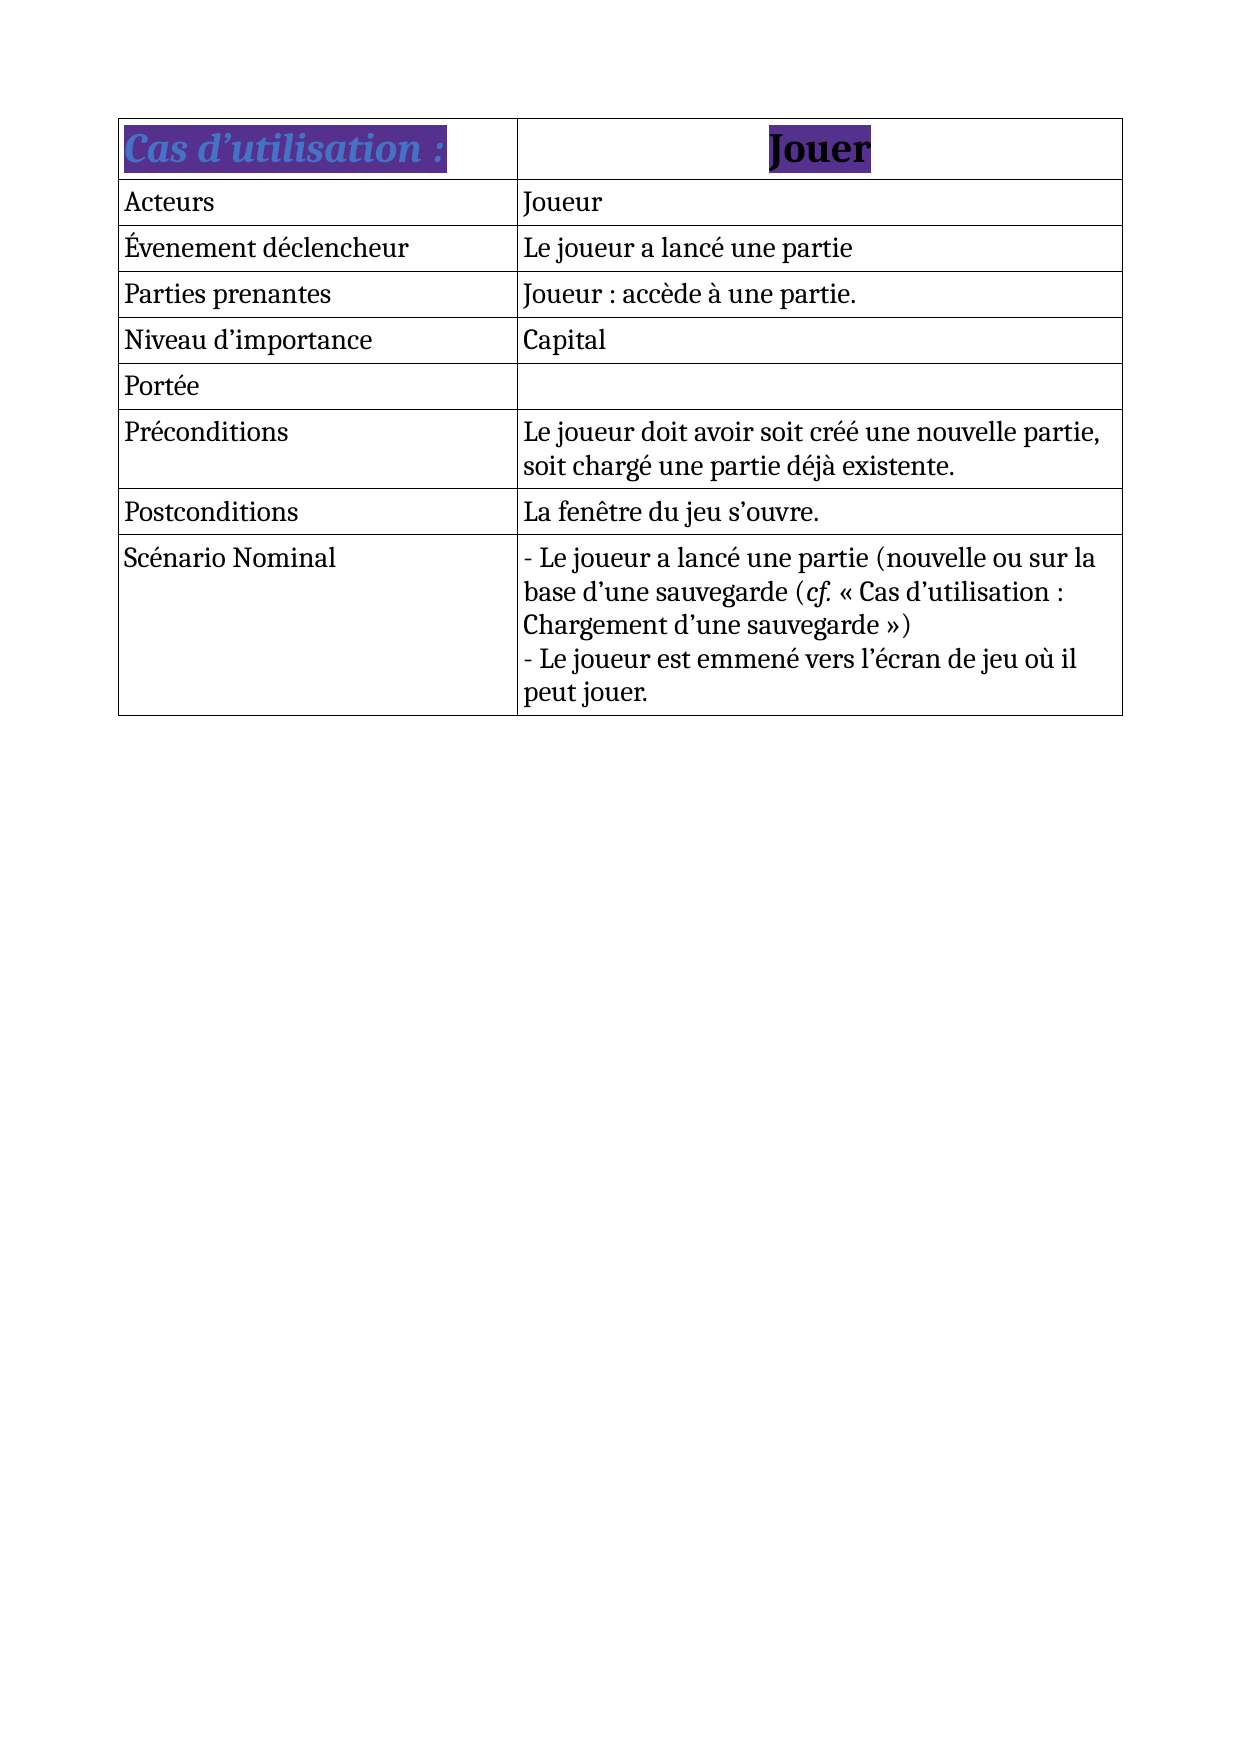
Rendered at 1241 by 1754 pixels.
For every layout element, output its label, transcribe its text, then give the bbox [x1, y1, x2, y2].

table_cell Évenement déclencheur [119, 226, 517, 271]
table_cell Capital [518, 318, 1122, 363]
table_cell Joueur [518, 180, 1122, 224]
table_cell Le joueur a lancé une partie [518, 226, 1122, 271]
table_cell Portée [119, 364, 517, 409]
table_cell Parties prenantes [119, 272, 517, 317]
table_cell Postconditions [119, 489, 517, 534]
table_cell Joueur : accède à une partie. [518, 272, 1122, 317]
table_cell La fenêtre du jeu s’ouvre. [518, 489, 1122, 534]
table_cell [518, 364, 1122, 409]
table_cell Niveau d’importance [119, 318, 517, 363]
table_cell - Le joueur a lancé une partie (nouvelle ou sur la base d’une sauvegarde (cf. « Cas d’utilisation : Chargement d’une sauvegarde ») - Le joueur est emmené vers l’écran de jeu où il peut jouer. [518, 535, 1122, 714]
table_cell Le joueur doit avoir soit créé une nouvelle partie, soit chargé une partie déjà existente. [518, 410, 1122, 488]
table_header Cas d’utilisation : [119, 119, 517, 178]
table_cell Préconditions [119, 410, 517, 488]
table_cell Scénario Nominal [119, 535, 517, 714]
table_header Jouer [518, 119, 1122, 178]
table_cell Acteurs [119, 180, 517, 224]
